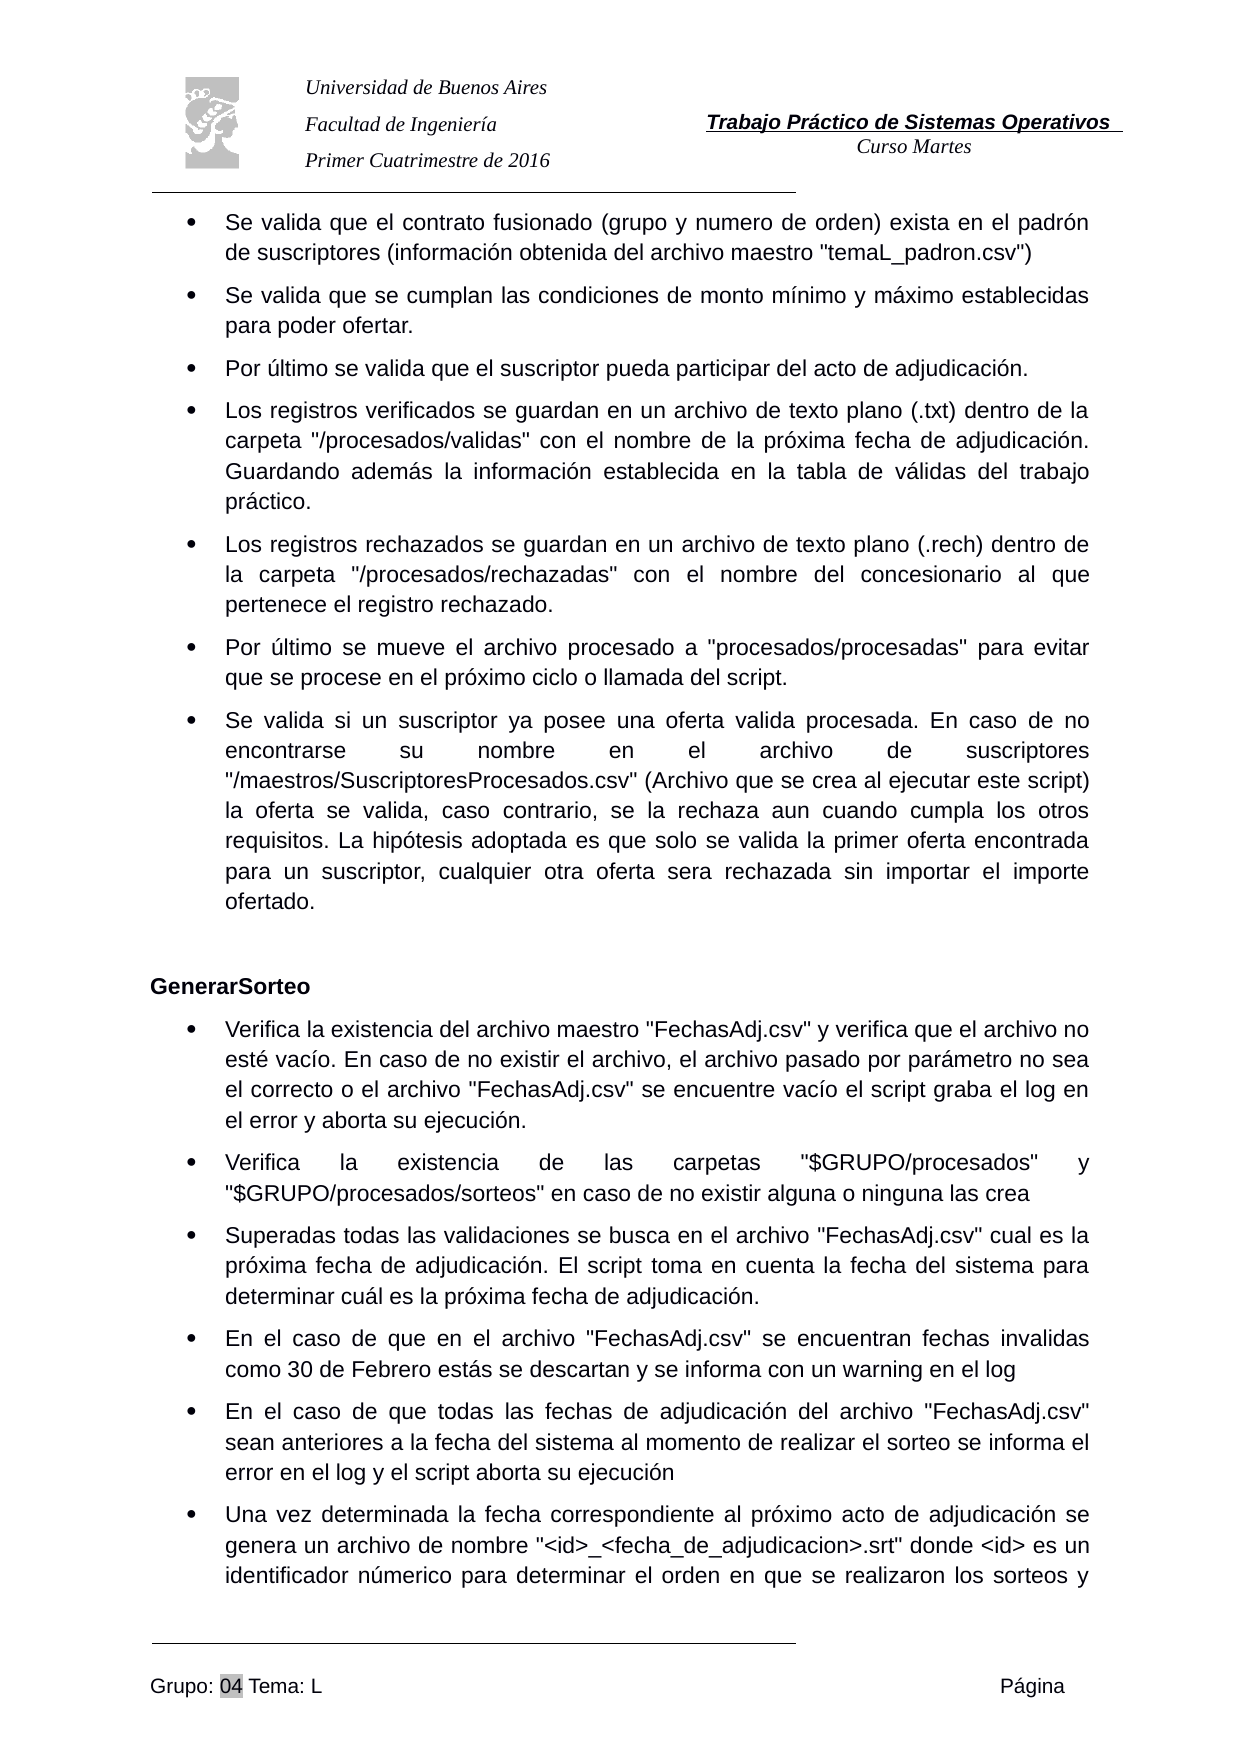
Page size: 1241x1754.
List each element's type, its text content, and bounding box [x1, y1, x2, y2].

list Los registros verificados se guardan en un archivo de texto plano (.txt) dentro de la carpeta "/procesados/validas" con el nombre de la próxima fecha de adjudicación. Guardando además la información establecida en la tabla de válidas del trabajo práctico. [187, 397, 1090, 514]
list Por último se valida que el suscriptor pueda participar del acto de adjudicación. [187, 354, 1090, 381]
list Verifica la existencia de las carpetas "$GRUPO/procesados" y "$GRUPO/procesados/sorteos" en caso de no existir alguna o ninguna las crea [187, 1149, 1090, 1206]
picture [183, 75, 246, 171]
list En el caso de que en el archivo "FechasAdj.csv" se encuentran fechas invalidas como 30 de Febrero estás se descartan y se informa con un warning en el log [187, 1325, 1090, 1382]
text GenerarSorteo [150, 973, 1090, 999]
list Verifica la existencia del archivo maestro "FechasAdj.csv" y verifica que el archivo no esté vacío. En caso de no existir el archivo, el archivo pasado por parámetro no sea el correcto o el archivo "FechasAdj.csv" se encuentre vacío el script graba el log en el error y aborta su ejecución. [187, 1016, 1090, 1133]
list Superadas todas las validaciones se busca en el archivo "FechasAdj.csv" cual es la próxima fecha de adjudicación. El script toma en cuenta la fecha del sistema para determinar cuál es la próxima fecha de adjudicación. [187, 1222, 1090, 1309]
list Se valida si un suscriptor ya posee una oferta valida procesada. En caso de no encontrarse su nombre en el archivo de suscriptores "/maestros/SuscriptoresProcesados.csv" (Archivo que se crea al ejecutar este script) la oferta se valida, caso contrario, se la rechaza aun cuando cumpla los otros requisitos. La hipótesis adoptada es que solo se valida la primer oferta encontrada para un suscriptor, cualquier otra oferta sera rechazada sin importar el importe ofertado. [187, 707, 1090, 914]
list Una vez determinada la fecha correspondiente al próximo acto de adjudicación se genera un archivo de nombre "<id>_<fecha_de_adjudicacion>.srt" donde <id> es un identificador númerico para determinar el orden en que se realizaron los sorteos y [187, 1501, 1090, 1588]
list Se valida que se cumplan las condiciones de monto mínimo y máximo establecidas para poder ofertar. [187, 282, 1090, 338]
list Los registros rechazados se guardan en un archivo de texto plano (.rech) dentro de la carpeta "/procesados/rechazadas" con el nombre del concesionario al que pertenece el registro rechazado. [187, 531, 1090, 617]
list Por último se mueve el archivo procesado a "procesados/procesadas" para evitar que se procese en el próximo ciclo o llamada del script. [187, 634, 1090, 690]
list Se valida que el contrato fusionado (grupo y numero de orden) exista en el padrón de suscriptores (información obtenida del archivo maestro "temaL_padron.csv") [187, 209, 1090, 265]
list En el caso de que todas las fechas de adjudicación del archivo "FechasAdj.csv" sean anteriores a la fecha del sistema al momento de realizar el sorteo se informa el error en el log y el script aborta su ejecución [187, 1398, 1090, 1485]
